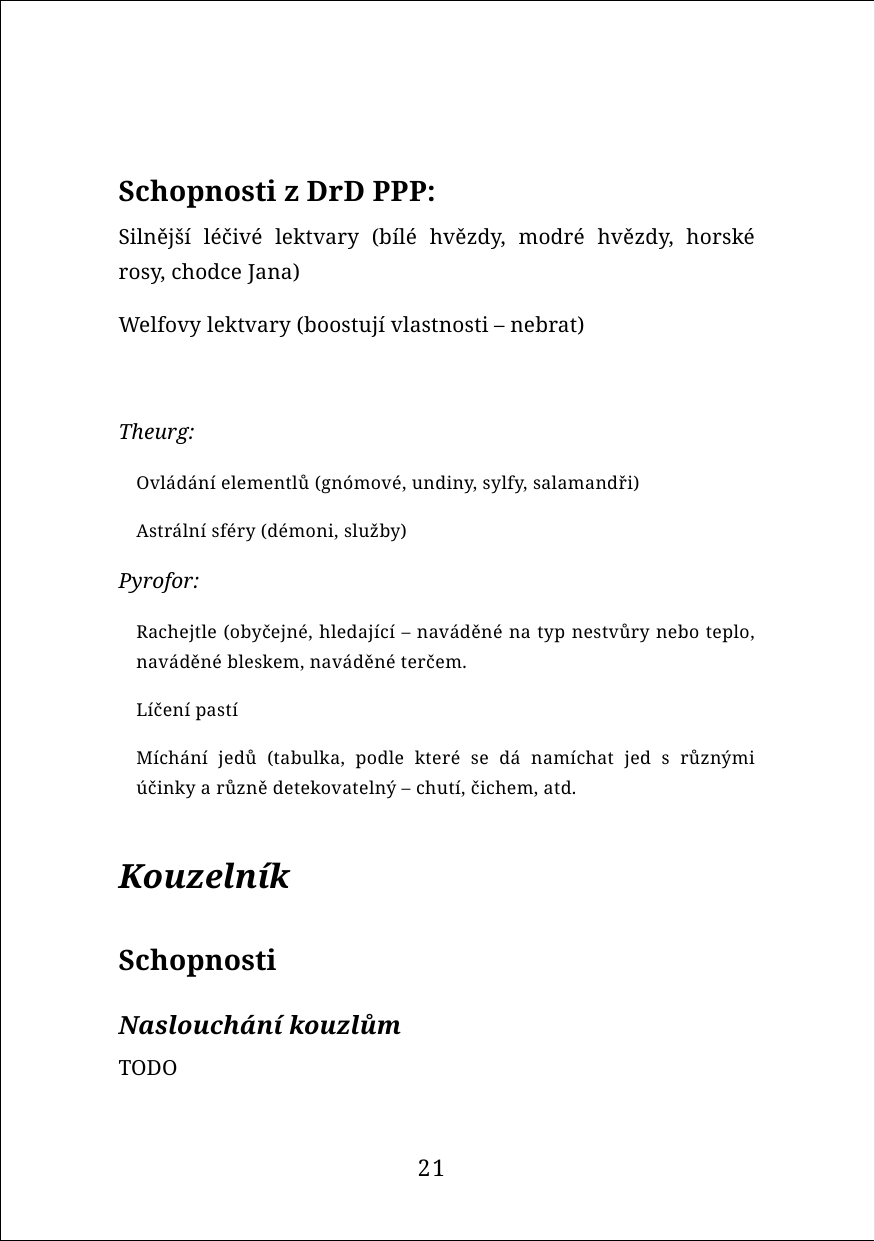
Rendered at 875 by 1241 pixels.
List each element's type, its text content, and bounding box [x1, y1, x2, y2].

text Ovládání elementlů (gnómové, undiny, sylfy, salamandři) [136, 470, 756, 494]
subtitle Naslouchání kouzlům [118, 1008, 756, 1042]
text Rachejtle (obyčejné, hledající – naváděné na typ nestvůry nebo teplo, naváděné bleskem, naváděné terčem. [136, 619, 756, 674]
subtitle Kouzelník [118, 853, 756, 898]
text Líčení pastí [136, 697, 756, 722]
subtitle Schopnosti [118, 940, 756, 978]
text TODO [118, 1053, 756, 1082]
text Silnější léčivé lektvary (bílé hvězdy, modré hvězdy, horské rosy, chodce Jana) [118, 222, 756, 286]
text Pyrofor: [118, 566, 756, 594]
text Theurg: [118, 417, 756, 446]
text Astrální sféry (démoni, služby) [136, 518, 756, 542]
text Welfovy lektvary (boostují vlastnosti – nebrat) [118, 311, 756, 339]
subtitle Schopnosti z DrD PPP: [118, 172, 756, 210]
text Míchání jedů (tabulka, podle které se dá namíchat jed s různými účinky a různě detekovatelný – chutí, čichem, atd. [136, 745, 756, 800]
